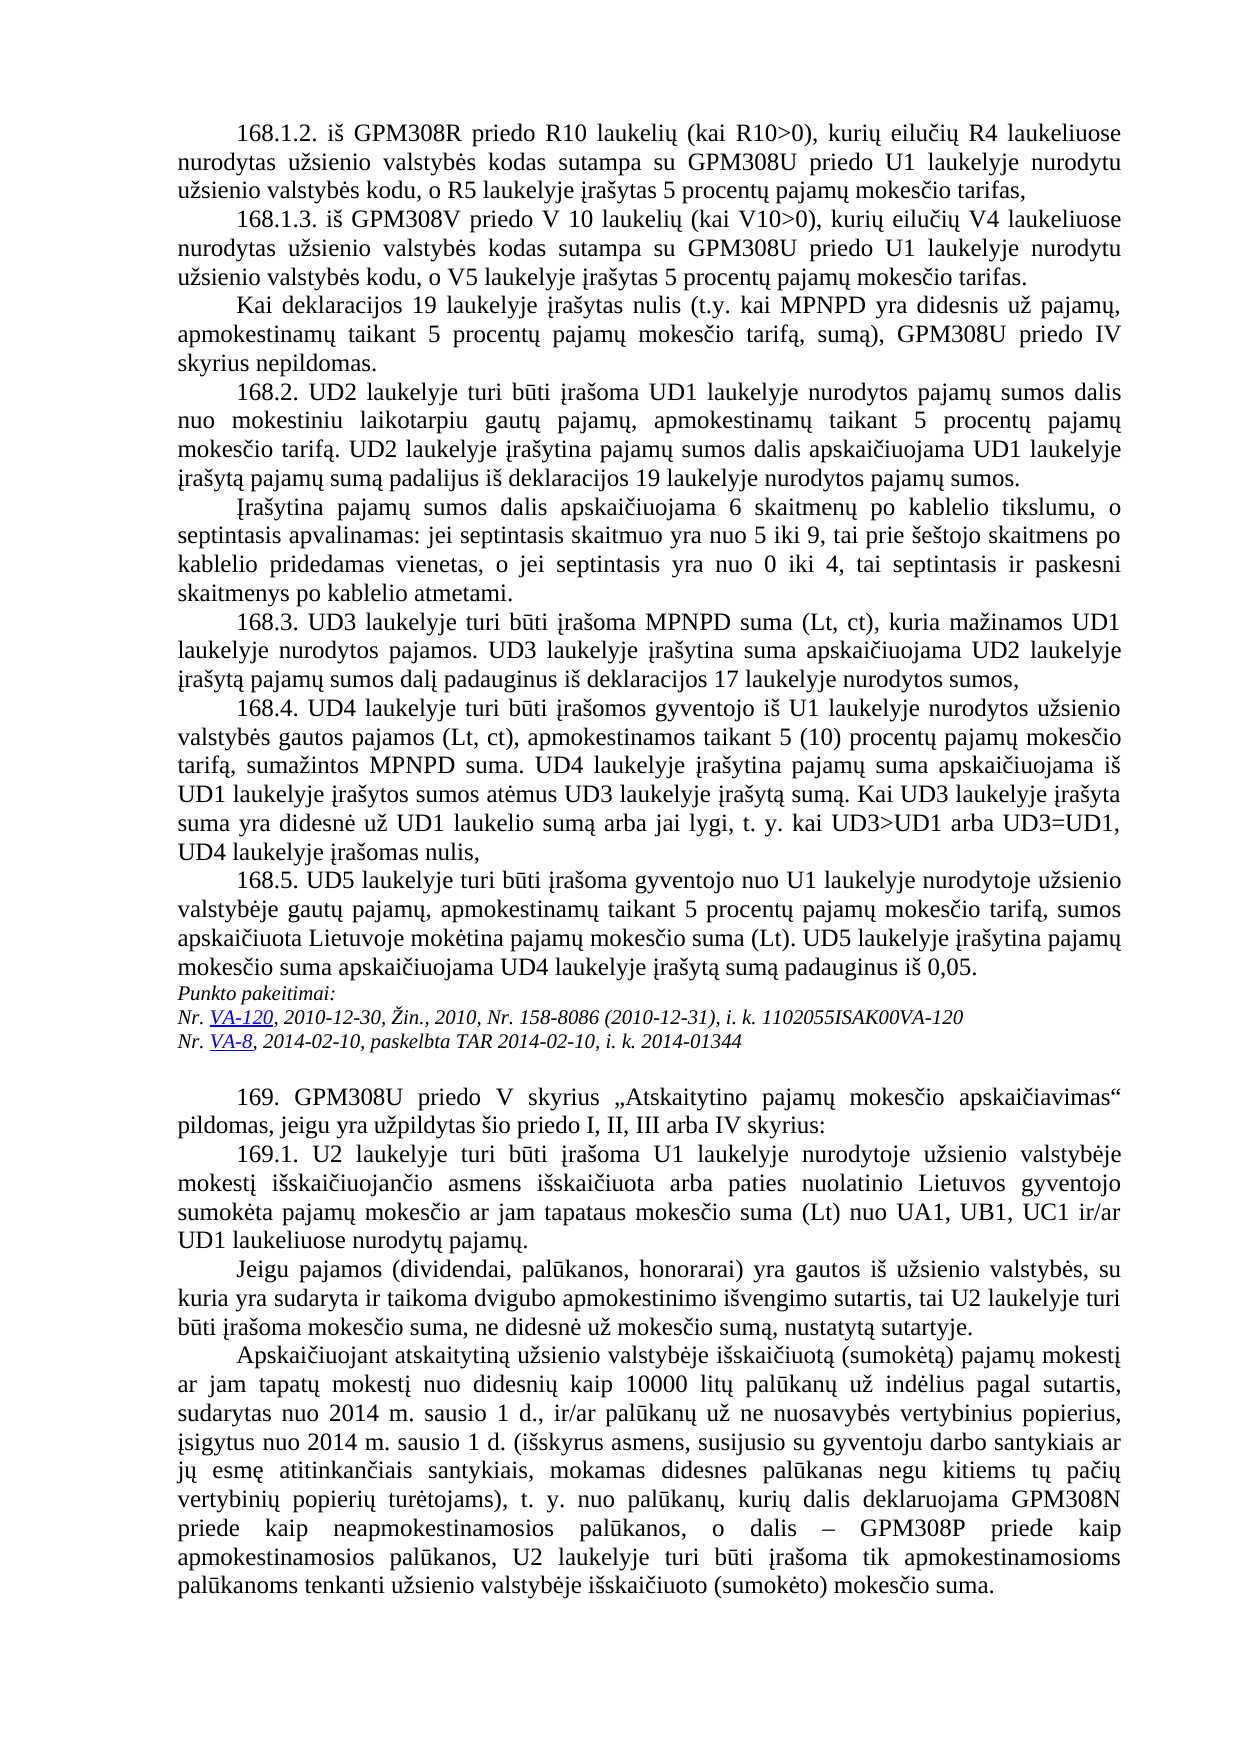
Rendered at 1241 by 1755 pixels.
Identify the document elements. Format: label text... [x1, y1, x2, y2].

text 168.1.2. iš GPM308R priedo R10 laukelių (kai R10>0), kurių eilučių R4 laukeliuose nurodytas užsienio valstybės kodas sutampa su GPM308U priedo U1 laukelyje nurodytu užsienio valstybės kodu, o R5 laukelyje įrašytas 5 procentų pajamų mokesčio tarifas, [177, 118, 1122, 204]
text Punkto pakeitimai: [177, 981, 1122, 1005]
text Kai deklaracijos 19 laukelyje įrašytas nulis (t.y. kai MPNPD yra didesnis už pajamų, apmokestinamų taikant 5 procentų pajamų mokesčio tarifą, sumą), GPM308U priedo IV skyrius nepildomas. [177, 291, 1122, 377]
text 168.2. UD2 laukelyje turi būti įrašoma UD1 laukelyje nurodytos pajamų sumos dalis nuo mokestiniu laikotarpiu gautų pajamų, apmokestinamų taikant 5 procentų pajamų mokesčio tarifą. UD2 laukelyje įrašytina pajamų sumos dalis apskaičiuojama UD1 laukelyje įrašytą pajamų sumą padalijus iš deklaracijos 19 laukelyje nurodytos pajamų sumos. [177, 377, 1122, 492]
text 169. GPM308U priedo V skyrius „Atskaitytino pajamų mokesčio apskaičiavimas“ pildomas, jeigu yra užpildytas šio priedo I, II, III arba IV skyrius: [177, 1082, 1122, 1139]
text Apskaičiuojant atskaitytiną užsienio valstybėje išskaičiuotą (sumokėtą) pajamų mokestį ar jam tapatų mokestį nuo didesnių kaip 10000 litų palūkanų už indėlius pagal sutartis, sudarytas nuo 2014 m. sausio 1 d., ir/ar palūkanų už ne nuosavybės vertybinius popierius, įsigytus nuo 2014 m. sausio 1 d. (išskyrus asmens, susijusio su gyventoju darbo santykiais ar jų esmę atitinkančiais santykiais, mokamas didesnes palūkanas negu kitiems tų pačių vertybinių popierių turėtojams), t. y. nuo palūkanų, kurių dalis deklaruojama GPM308N priede kaip neapmokestinamosios palūkanos, o dalis – GPM308P priede kaip apmokestinamosios palūkanos, U2 laukelyje turi būti įrašoma tik apmokestinamosioms palūkanoms tenkanti užsienio valstybėje išskaičiuoto (sumokėto) mokesčio suma. [177, 1340, 1122, 1599]
text Nr. VA-120, 2010-12-30, Žin., 2010, Nr. 158-8086 (2010-12-31), i. k. 1102055ISAK00VA-120 [177, 1005, 1122, 1029]
text 168.3. UD3 laukelyje turi būti įrašoma MPNPD suma (Lt, ct), kuria mažinamos UD1 laukelyje nurodytos pajamos. UD3 laukelyje įrašytina suma apskaičiuojama UD2 laukelyje įrašytą pajamų sumos dalį padauginus iš deklaracijos 17 laukelyje nurodytos sumos, [177, 607, 1122, 693]
text Nr. VA-8, 2014-02-10, paskelbta TAR 2014-02-10, i. k. 2014-01344 [177, 1029, 1122, 1053]
text Įrašytina pajamų sumos dalis apskaičiuojama 6 skaitmenų po kablelio tikslumu, o septintasis apvalinamas: jei septintasis skaitmuo yra nuo 5 iki 9, tai prie šeštojo skaitmens po kablelio pridedamas vienetas, o jei septintasis yra nuo 0 iki 4, tai septintasis ir paskesni skaitmenys po kablelio atmetami. [177, 492, 1122, 607]
text 168.1.3. iš GPM308V priedo V 10 laukelių (kai V10>0), kurių eilučių V4 laukeliuose nurodytas užsienio valstybės kodas sutampa su GPM308U priedo U1 laukelyje nurodytu užsienio valstybės kodu, o V5 laukelyje įrašytas 5 procentų pajamų mokesčio tarifas. [177, 204, 1122, 291]
text 168.5. UD5 laukelyje turi būti įrašoma gyventojo nuo U1 laukelyje nurodytoje užsienio valstybėje gautų pajamų, apmokestinamų taikant 5 procentų pajamų mokesčio tarifą, sumos apskaičiuota Lietuvoje mokėtina pajamų mokesčio suma (Lt). UD5 laukelyje įrašytina pajamų mokesčio suma apskaičiuojama UD4 laukelyje įrašytą sumą padauginus iš 0,05. [177, 866, 1122, 981]
text 169.1. U2 laukelyje turi būti įrašoma U1 laukelyje nurodytoje užsienio valstybėje mokestį išskaičiuojančio asmens išskaičiuota arba paties nuolatinio Lietuvos gyventojo sumokėta pajamų mokesčio ar jam tapataus mokesčio suma (Lt) nuo UA1, UB1, UC1 ir/ar UD1 laukeliuose nurodytų pajamų. [177, 1139, 1122, 1254]
text 168.4. UD4 laukelyje turi būti įrašomos gyventojo iš U1 laukelyje nurodytos užsienio valstybės gautos pajamos (Lt, ct), apmokestinamos taikant 5 (10) procentų pajamų mokesčio tarifą, sumažintos MPNPD suma. UD4 laukelyje įrašytina pajamų suma apskaičiuojama iš UD1 laukelyje įrašytos sumos atėmus UD3 laukelyje įrašytą sumą. Kai UD3 laukelyje įrašyta suma yra didesnė už UD1 laukelio sumą arba jai lygi, t. y. kai UD3>UD1 arba UD3=UD1, UD4 laukelyje įrašomas nulis, [177, 693, 1122, 866]
text Jeigu pajamos (dividendai, palūkanos, honorarai) yra gautos iš užsienio valstybės, su kuria yra sudaryta ir taikoma dvigubo apmokestinimo išvengimo sutartis, tai U2 laukelyje turi būti įrašoma mokesčio suma, ne didesnė už mokesčio sumą, nustatytą sutartyje. [177, 1254, 1122, 1340]
